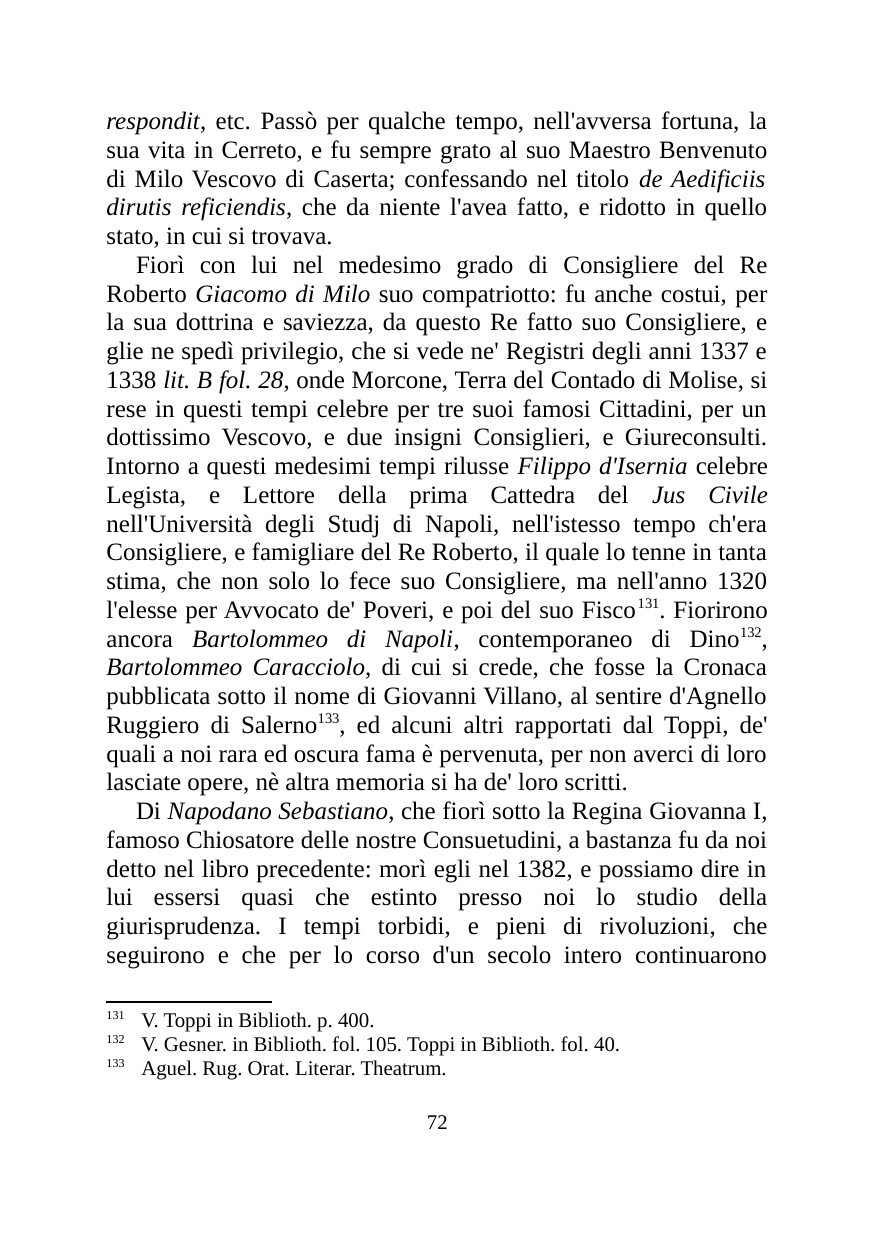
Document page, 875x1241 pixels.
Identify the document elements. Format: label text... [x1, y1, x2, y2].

text respondit, etc. Passò per qualche tempo, nell'avversa fortuna, la sua vita in Cerreto, e fu sempre grato al suo Maestro Benvenuto di Milo Vescovo di Caserta; confessando nel titolo de Aedificiis dirutis reficiendis, che da niente l'avea fatto, e ridotto in quello stato, in cui si trovava. [106, 106, 768, 250]
text Fiorì con lui nel medesimo grado di Consigliere del Re Roberto Giacomo di Milo suo compatriotto: fu anche costui, per la sua dottrina e saviezza, da questo Re fatto suo Consigliere, e glie ne spedì privilegio, che si vede ne' Registri degli anni 1337 e 1338 lit. B fol. 28, onde Morcone, Terra del Contado di Molise, si rese in questi tempi celebre per tre suoi famosi Cittadini, per un dottissimo Vescovo, e due insigni Consiglieri, e Giureconsulti. Intorno a questi medesimi tempi rilusse Filippo d'Isernia celebre Legista, e Lettore della prima Cattedra del Jus Civile nell'Università degli Studj di Napoli, nell'istesso tempo ch'era Consigliere, e famigliare del Re Roberto, il quale lo tenne in tanta stima, che non solo lo fece suo Consigliere, ma nell'anno 1320 l'elesse per Avvocato de' Poveri, e poi del suo Fisco. Fiorirono ancora Bartolommeo di Napoli, contemporaneo di Dino, Bartolommeo Caracciolo, di cui si crede, che fosse la Cronaca pubblicata sotto il nome di Giovanni Villano, al sentire d'Agnello Ruggiero di Salerno, ed alcuni altri rapportati dal Toppi, de' quali a noi rara ed oscura fama è pervenuta, per non averci di loro lasciate opere, nè altra memoria si ha de' loro scritti. [106, 250, 768, 796]
text Aguel. Rug. Orat. Literar. Theatrum. [106, 1056, 768, 1080]
text V. Gesner. in Biblioth. fol. 105. Toppi in Biblioth. fol. 40. [106, 1032, 768, 1056]
text Di Napodano Sebastiano, che fiorì sotto la Regina Giovanna I, famoso Chiosatore delle nostre Consuetudini, a bastanza fu da noi detto nel libro precedente: morì egli nel 1382, e possiamo dire in lui essersi quasi che estinto presso noi lo studio della giurisprudenza. I tempi torbidi, e pieni di rivoluzioni, che seguirono e che per lo corso d'un secolo intero continuarono [106, 796, 768, 969]
text V. Toppi in Biblioth. p. 400. [106, 1008, 768, 1032]
